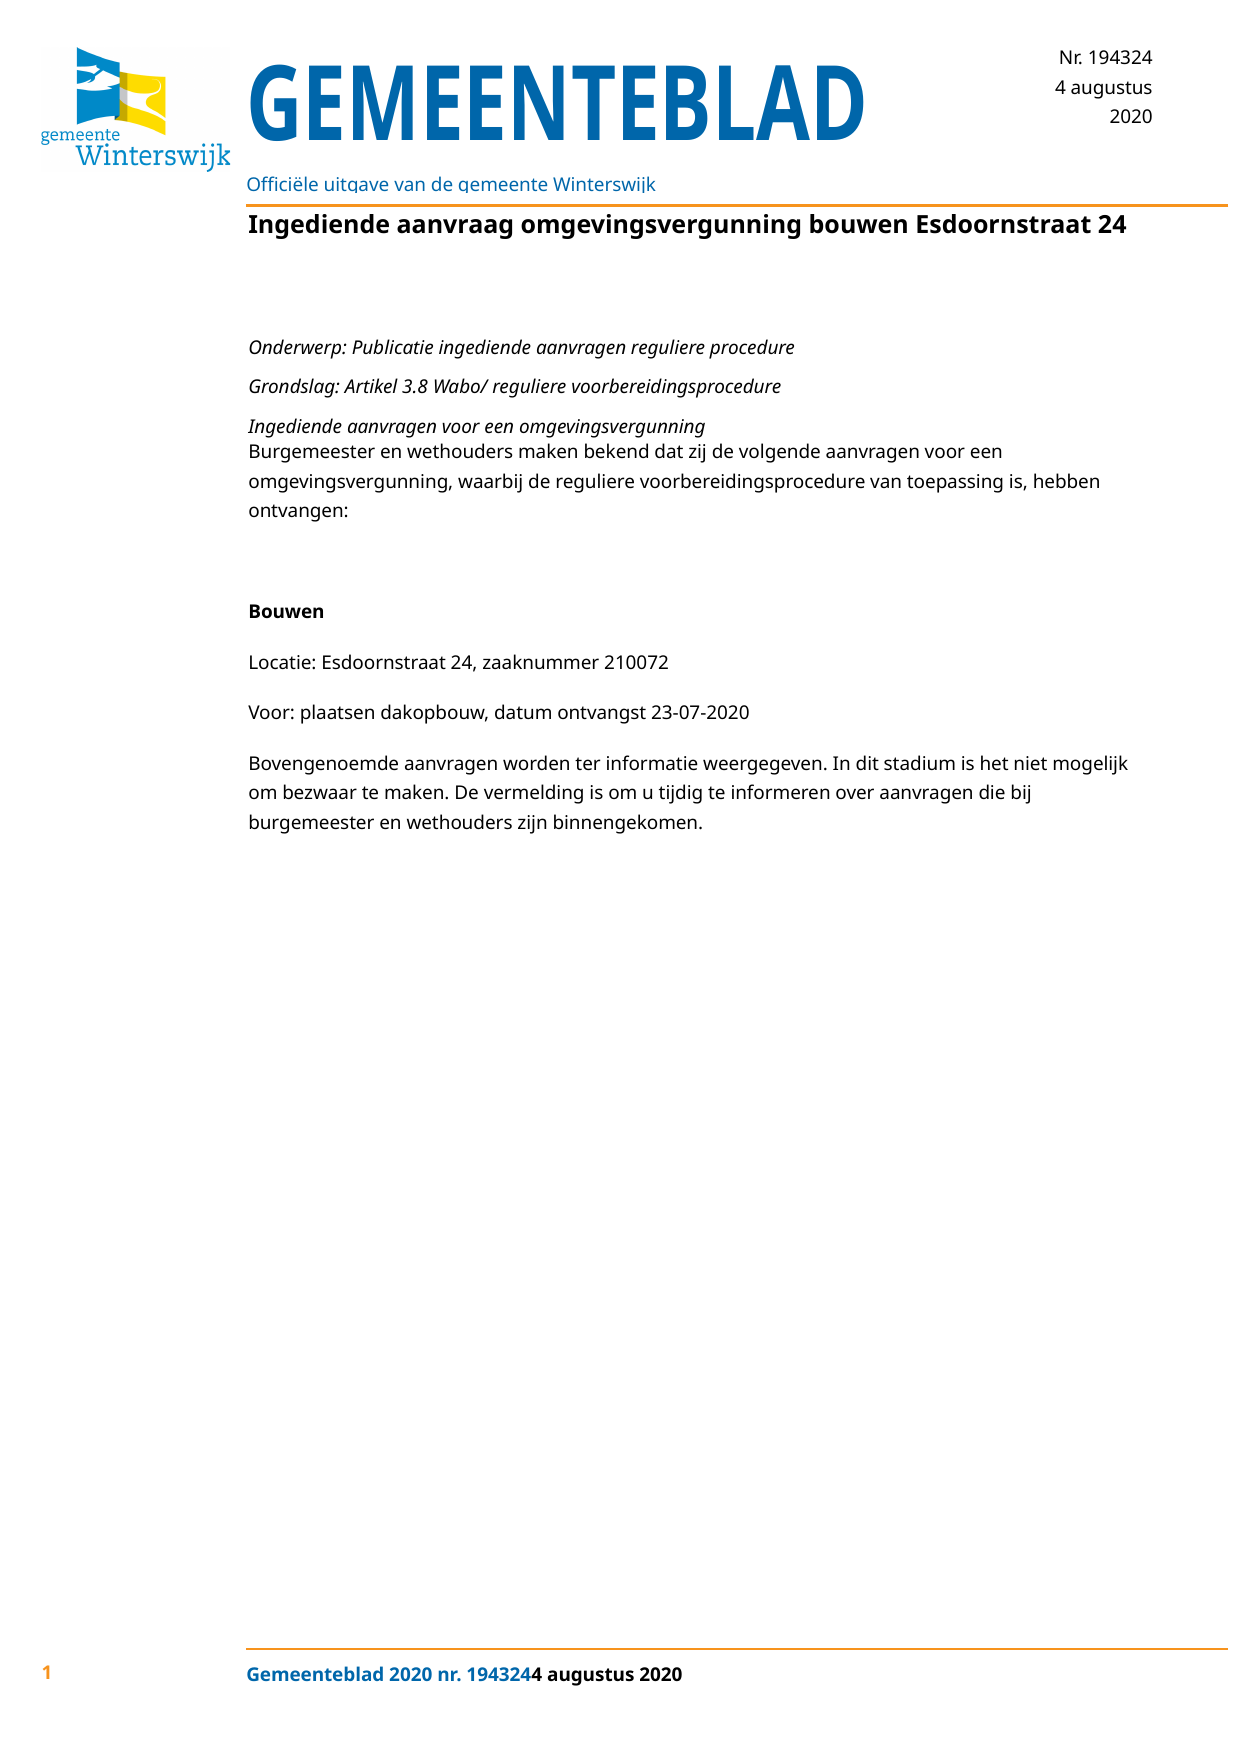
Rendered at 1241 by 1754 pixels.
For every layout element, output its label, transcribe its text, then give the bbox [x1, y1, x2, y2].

text Onderwerp: Publicatie ingediende aanvragen reguliere procedure [248, 334, 1152, 360]
text Bovengenoemde aanvragen worden ter informatie weergegeven. In dit stadium is het niet mogelijk om bezwaar te maken. De vermelding is om u tijdig te informeren over aanvragen die bij burgemeester en wethouders zijn binnengekomen. [248, 750, 1152, 835]
text Locatie: Esdoornstraat 24, zaaknummer 210072 [248, 649, 1152, 675]
text Ingediende aanvragen voor een omgevingsvergunning [248, 413, 1152, 438]
text Grondslag: Artikel 3.8 Wabo/ reguliere voorbereidingsprocedure [248, 373, 1152, 399]
text Burgemeester en wethouders maken bekend dat zij de volgende aanvragen voor een omgevingsvergunning, waarbij de reguliere voorbereidingsprocedure van toepassing is, hebben ontvangen: [248, 438, 1152, 523]
text Voor: plaatsen dakopbouw, datum ontvangst 23-07-2020 [248, 699, 1152, 725]
text Bouwen [248, 598, 1152, 624]
picture [225, 153, 231, 162]
picture [41, 47, 231, 172]
text Ingediende aanvraag omgevingsvergunning bouwen Esdoornstraat 24 [248, 207, 1152, 241]
